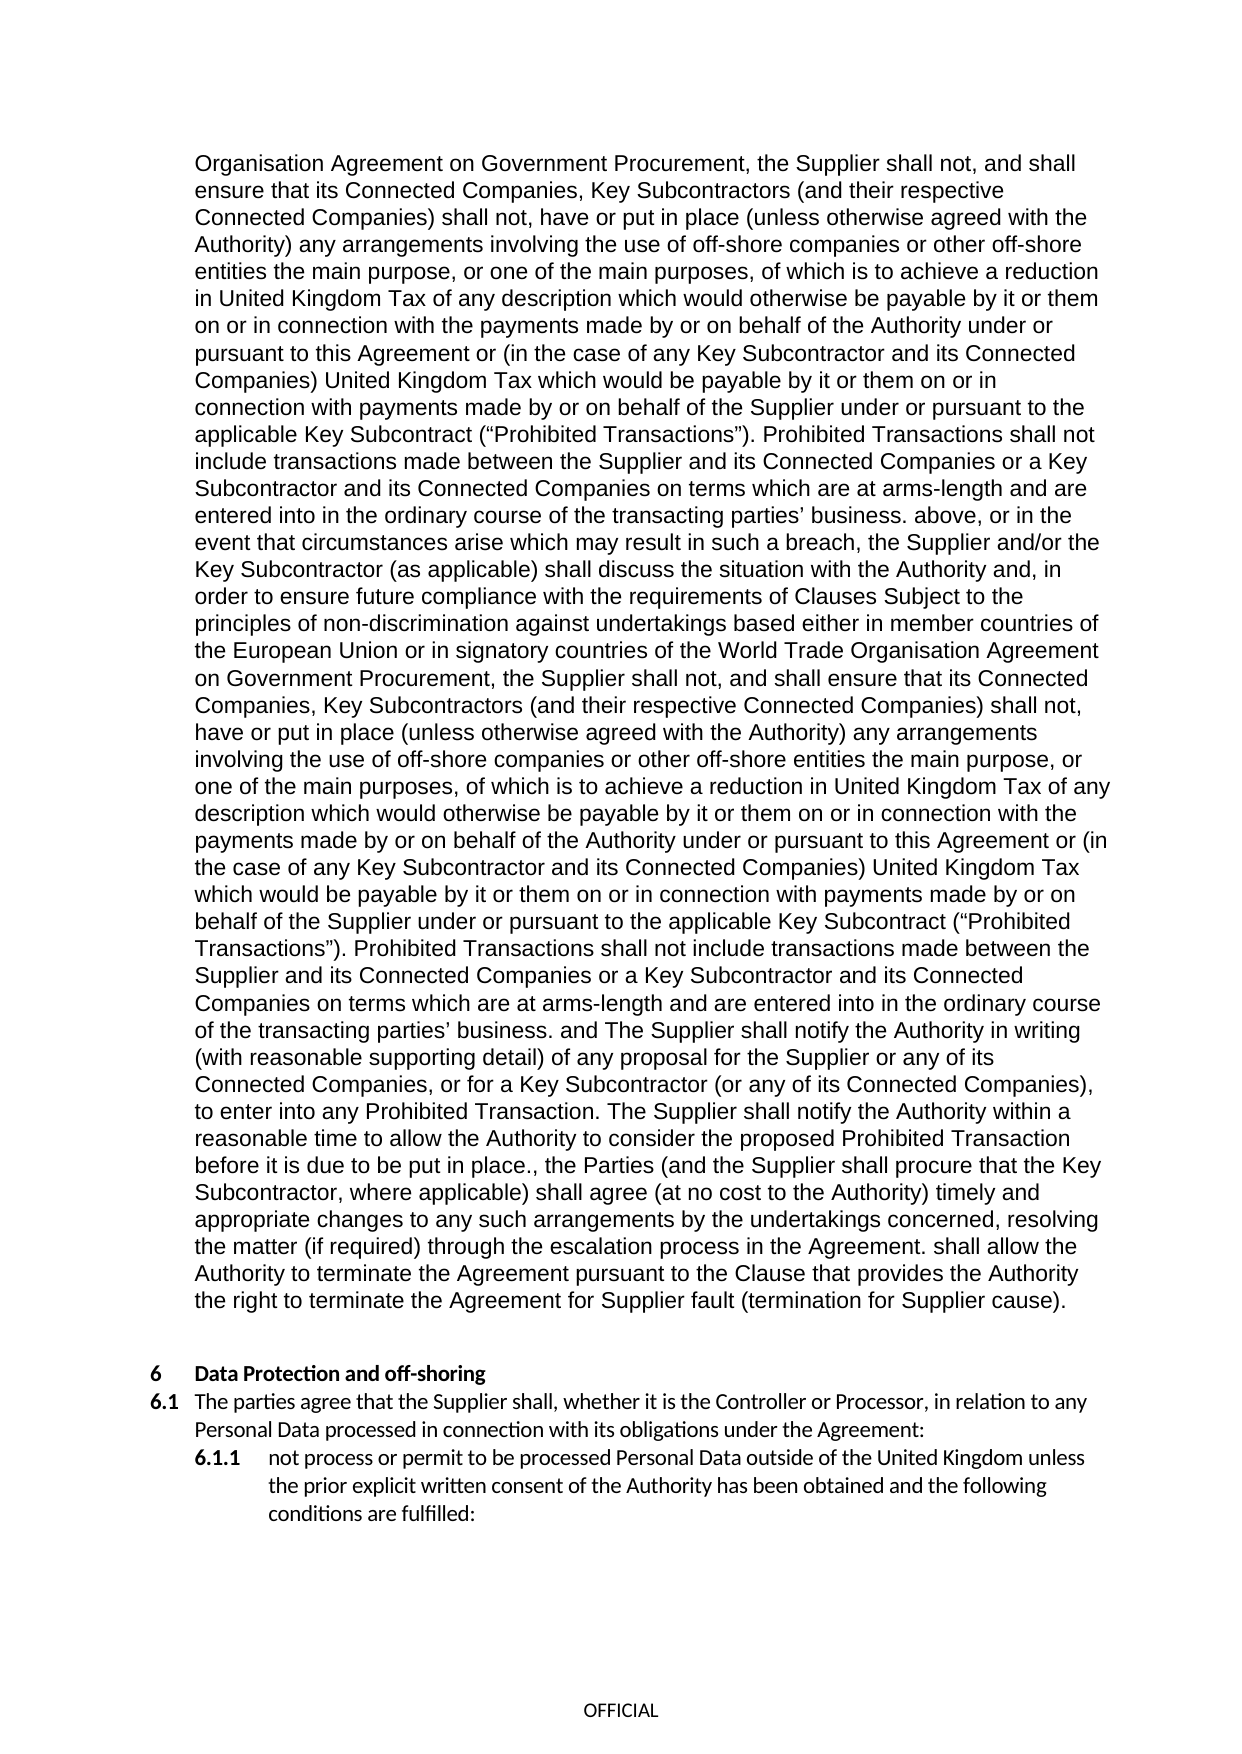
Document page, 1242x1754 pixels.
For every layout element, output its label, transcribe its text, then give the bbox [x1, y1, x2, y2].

list not process or permit to be processed Personal Data outside of the United Kingdom unless the prior explicit written consent of the Authority has been obtained and the following conditions are fulfilled: [194, 1443, 1111, 1527]
list Data Protection and off-shoring [150, 1359, 1111, 1387]
list The parties agree that the Supplier shall, whether it is the Controller or Processor, in relation to any Personal Data processed in connection with its obligations under the Agreement: [150, 1387, 1111, 1443]
list Failure by the Supplier (or a Key Subcontractor) to comply with the obligations set out in Clauses 5.2 and 5.3 shall allow the Authority to terminate the Agreement pursuant to the Clause that provides the Authority the right to terminate the Agreement for Supplier fault (termination for Supplier cause). [150, 150, 1111, 1314]
